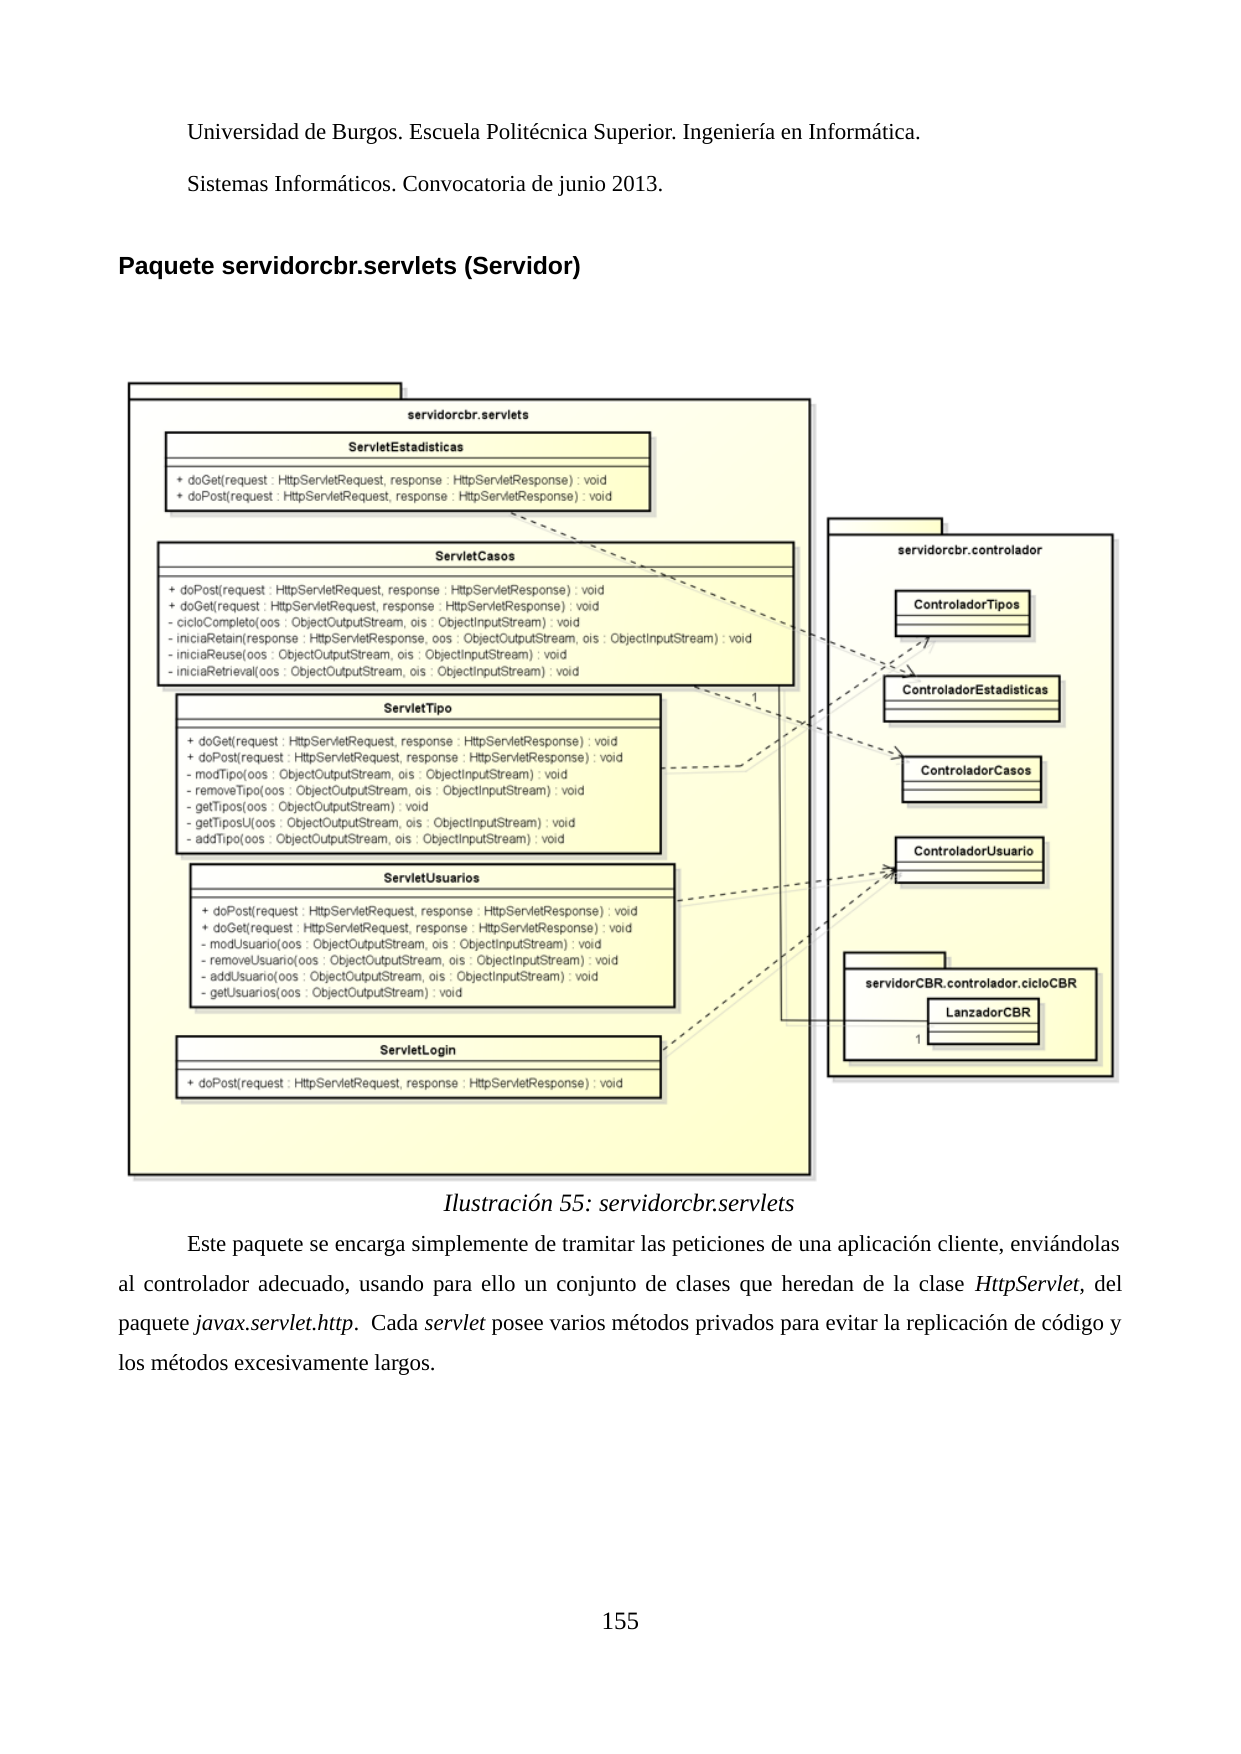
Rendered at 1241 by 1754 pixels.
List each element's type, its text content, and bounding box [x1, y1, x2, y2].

subtitle Paquete servidorcbr.servlets (Servidor) [118, 251, 1122, 279]
picture [118, 367, 1123, 1189]
text [118, 344, 1122, 355]
subtitle [118, 355, 1122, 367]
list Ilustración 55: servidorcbr.servlets [118, 1189, 1122, 1217]
text Este paquete se encarga simplemente de tramitar las peticiones de una aplicación cliente, enviándolas al controlador adecuado, usando para ello un conjunto de clases que heredan de la clase HttpServlet, del paquete javax.servlet.http. Cada servlet posee varios métodos privados para evitar la replicación de código y los métodos excesivamente largos. [118, 1217, 1122, 1375]
